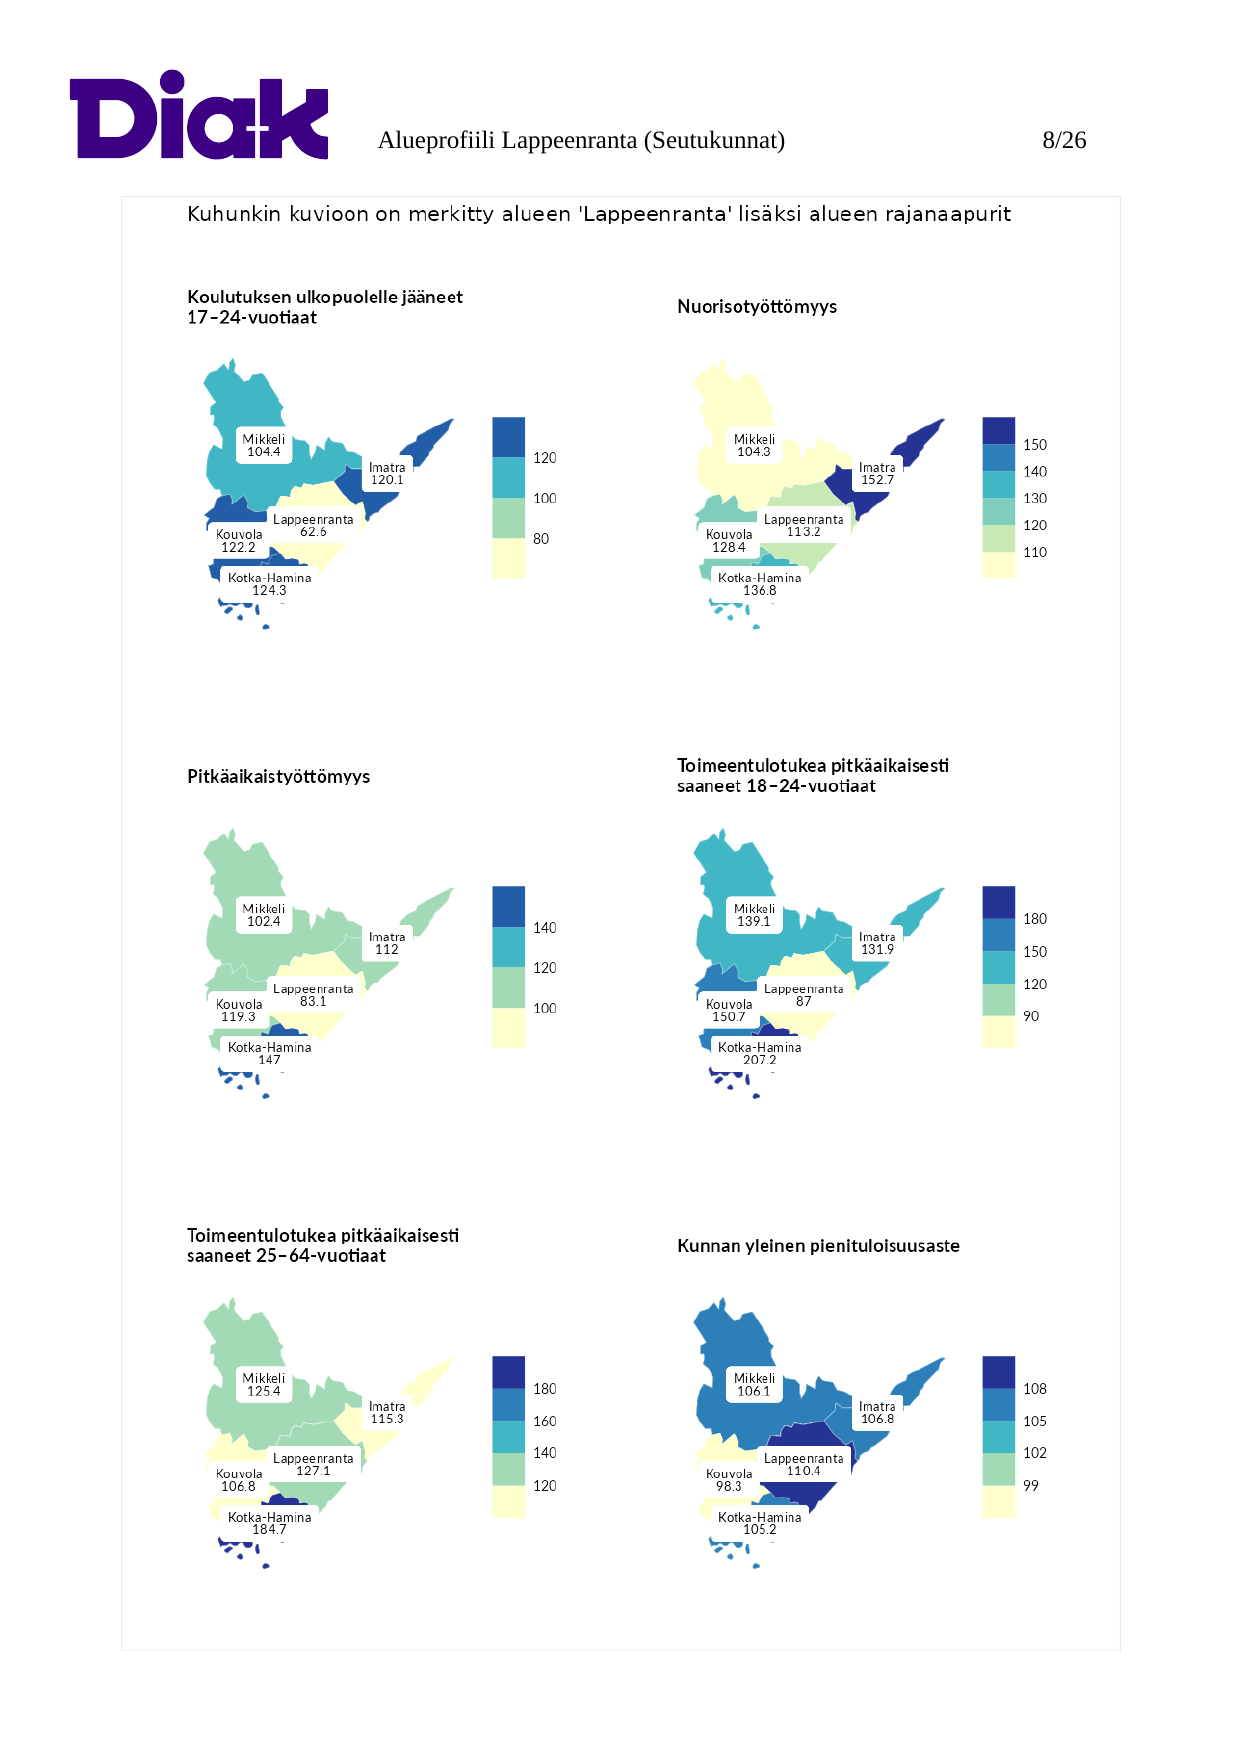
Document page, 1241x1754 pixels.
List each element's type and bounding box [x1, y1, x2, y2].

picture [61, 196, 1179, 1651]
